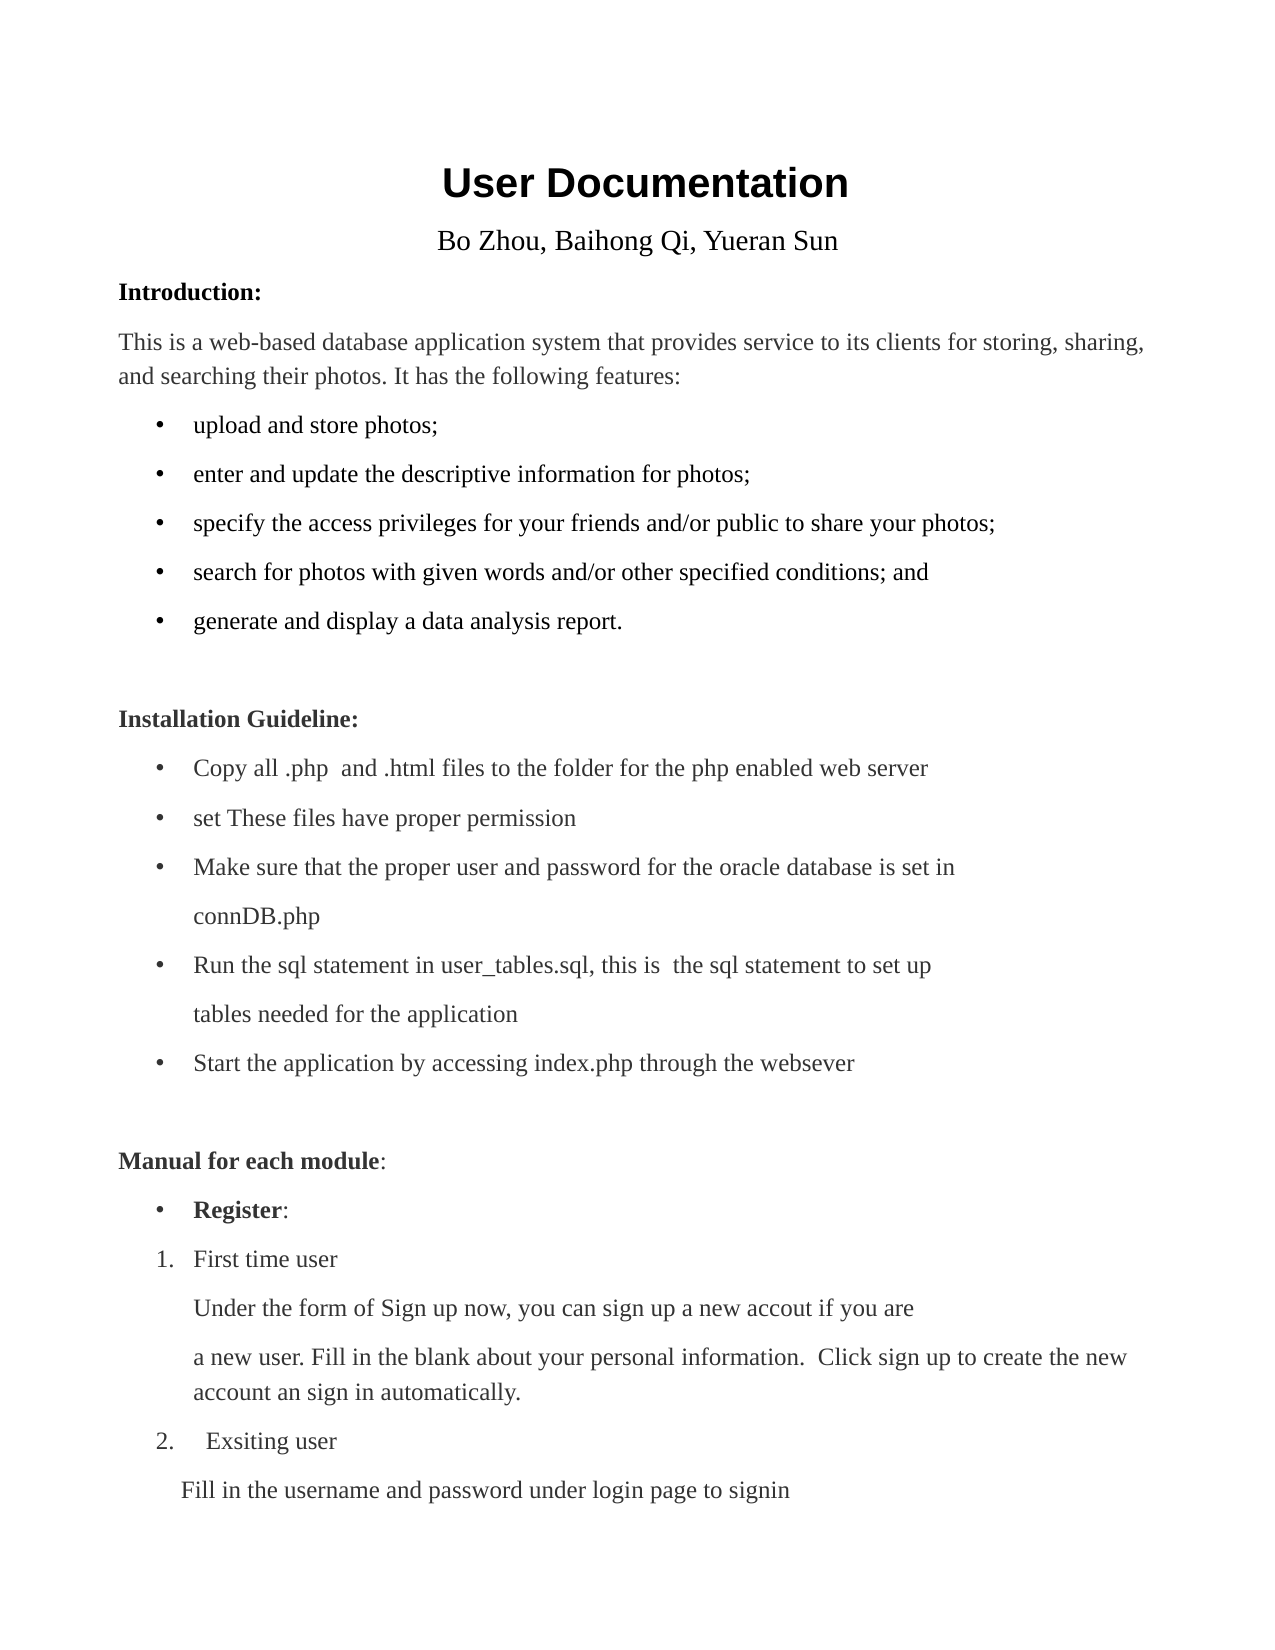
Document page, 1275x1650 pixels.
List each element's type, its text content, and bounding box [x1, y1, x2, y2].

list a new user. Fill in the blank about your personal information. Click sign up to create the new account an sign in automatically. [156, 1342, 1157, 1406]
text Bo Zhou, Baihong Qi, Yueran Sun [118, 223, 1157, 256]
list Start the application by accessing index.php through the websever [156, 1048, 1157, 1077]
text connDB.php [118, 901, 1157, 929]
list set These files have proper permission [156, 803, 1157, 831]
list enter and update the descriptive information for photos; [156, 459, 1157, 488]
text 2. Exsiting user [118, 1426, 1157, 1454]
text Manual for each module: [118, 1146, 1157, 1175]
list Copy all .php and .html files to the folder for the php enabled web server [156, 753, 1157, 782]
list upload and store photos; [156, 410, 1157, 439]
list First time user [156, 1244, 1157, 1273]
list specify the access privileges for your friends and/or public to share your photos; [156, 508, 1157, 537]
list tables needed for the application [156, 999, 1157, 1028]
text Fill in the username and password under login page to signin [118, 1475, 1157, 1504]
list generate and display a data analysis report. [156, 606, 1157, 635]
list Run the sql statement in user_tables.sql, this is the sql statement to set up [156, 950, 1157, 978]
text Installation Guideline: [118, 704, 1157, 733]
list Register: [156, 1195, 1157, 1224]
list Under the form of Sign up now, you can sign up a new accout if you are [156, 1293, 1157, 1322]
list Make sure that the proper user and password for the oracle database is set in [156, 852, 1157, 880]
text This is a web-based database application system that provides service to its clients for storing, sharing, and searching their photos. It has the following features: [118, 327, 1157, 390]
text Introduction: [118, 277, 1157, 306]
title User Documentation [118, 143, 1157, 210]
list search for photos with given words and/or other specified conditions; and [156, 557, 1157, 586]
